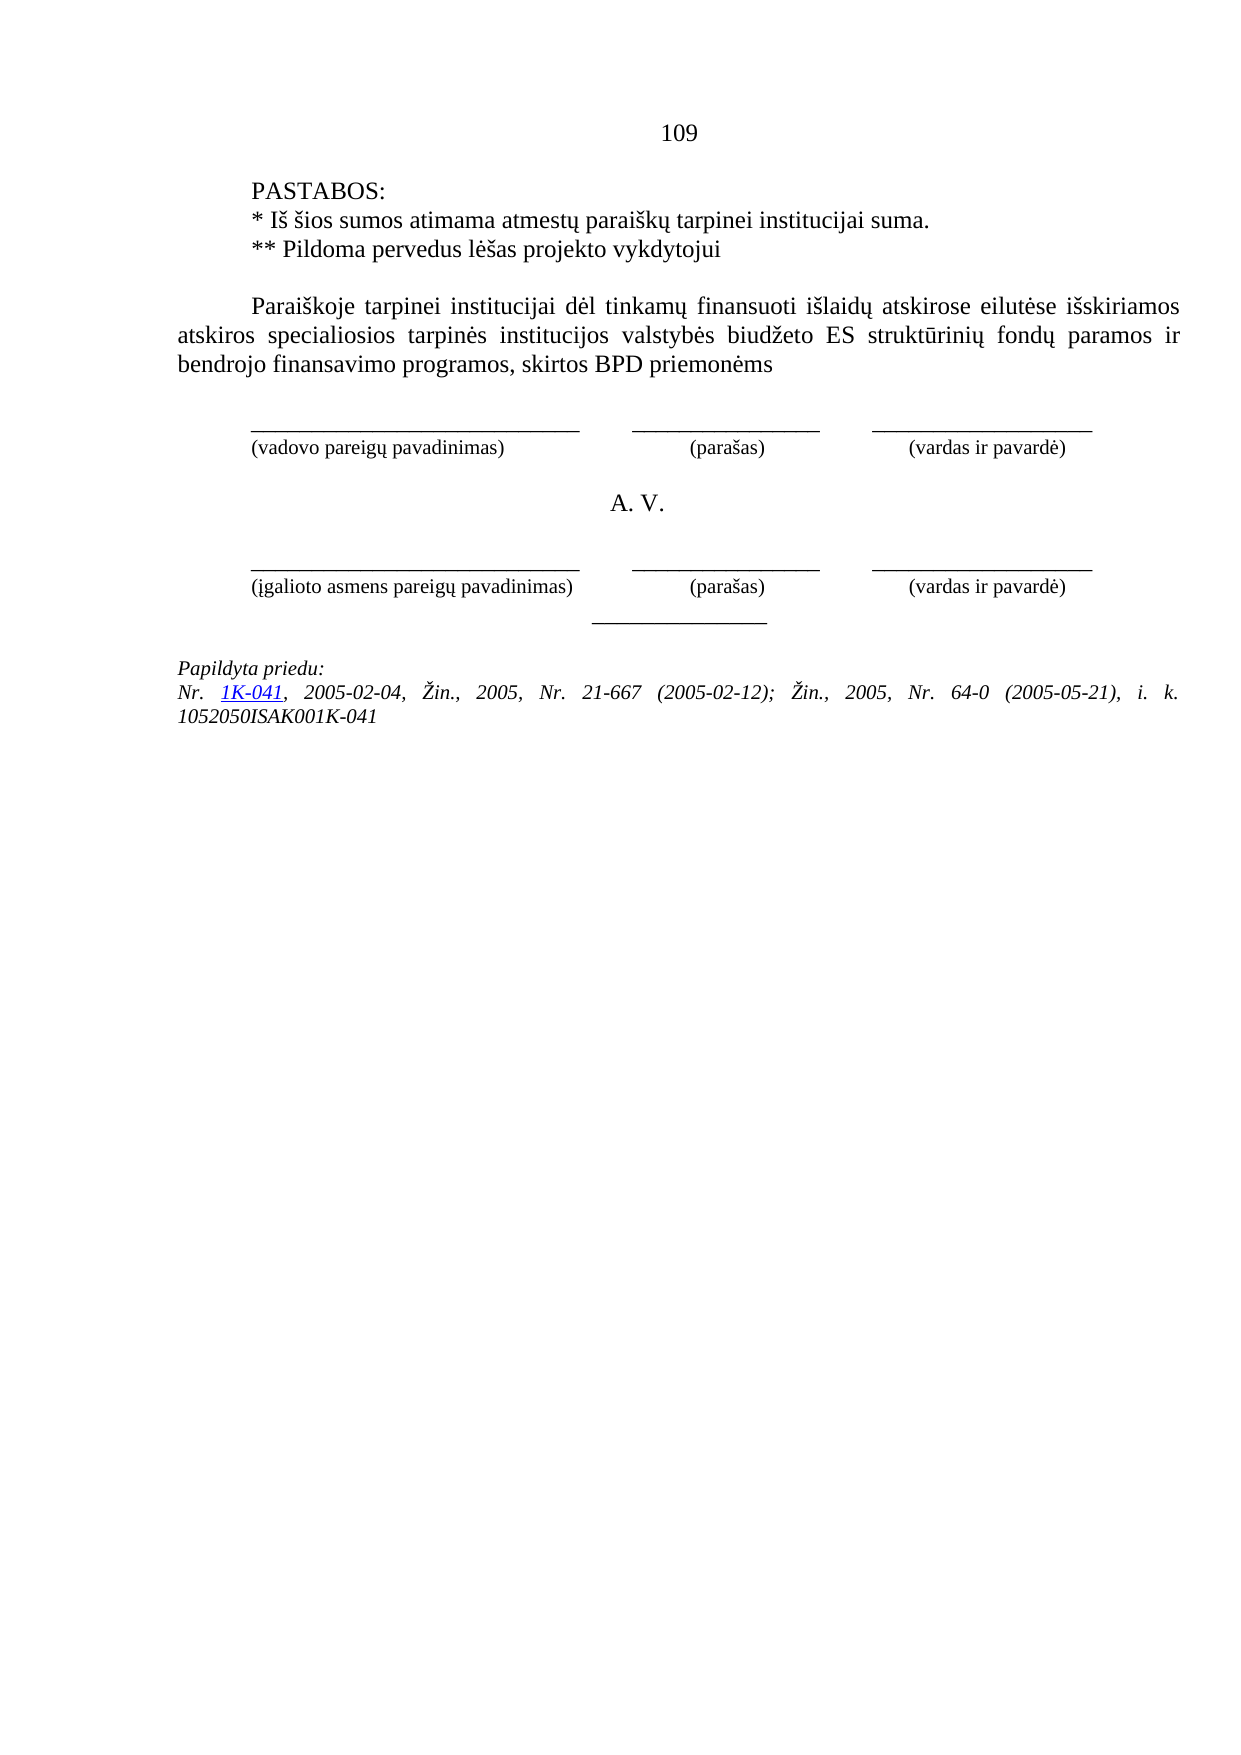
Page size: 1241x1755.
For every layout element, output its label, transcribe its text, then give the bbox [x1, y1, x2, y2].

text (vadovo pareigų pavadinimas) (parašas) (vardas ir pavardė) [177, 435, 1181, 459]
text A. V. [177, 488, 1181, 517]
text Nr. 1K-041, 2005-02-04, Žin., 2005, Nr. 21-667 (2005-02-12); Žin., 2005, Nr. 64-0 (2005-05-21), i. k. 1052050ISAK001K-041 [177, 680, 1181, 728]
text ______________ [177, 598, 1181, 627]
text * Iš šios sumos atimama atmestų paraiškų tarpinei institucijai suma. [177, 205, 1181, 234]
text Paraiškoje tarpinei institucijai dėl tinkamų finansuoti išlaidų atskirose eilutėse išskiriamos atskiros specialiosios tarpinės institucijos valstybės biudžeto ES struktūrinių fondų paramos ir bendrojo finansavimo programos, skirtos BPD priemonėms [177, 291, 1181, 378]
text PASTABOS: [177, 176, 1181, 205]
text (įgalioto asmens pareigų pavadinimas) (parašas) (vardas ir pavardė) [177, 574, 1181, 598]
text ** Pildoma pervedus lėšas projekto vykdytojui [177, 234, 1181, 263]
text Papildyta priedu: [177, 656, 1181, 680]
